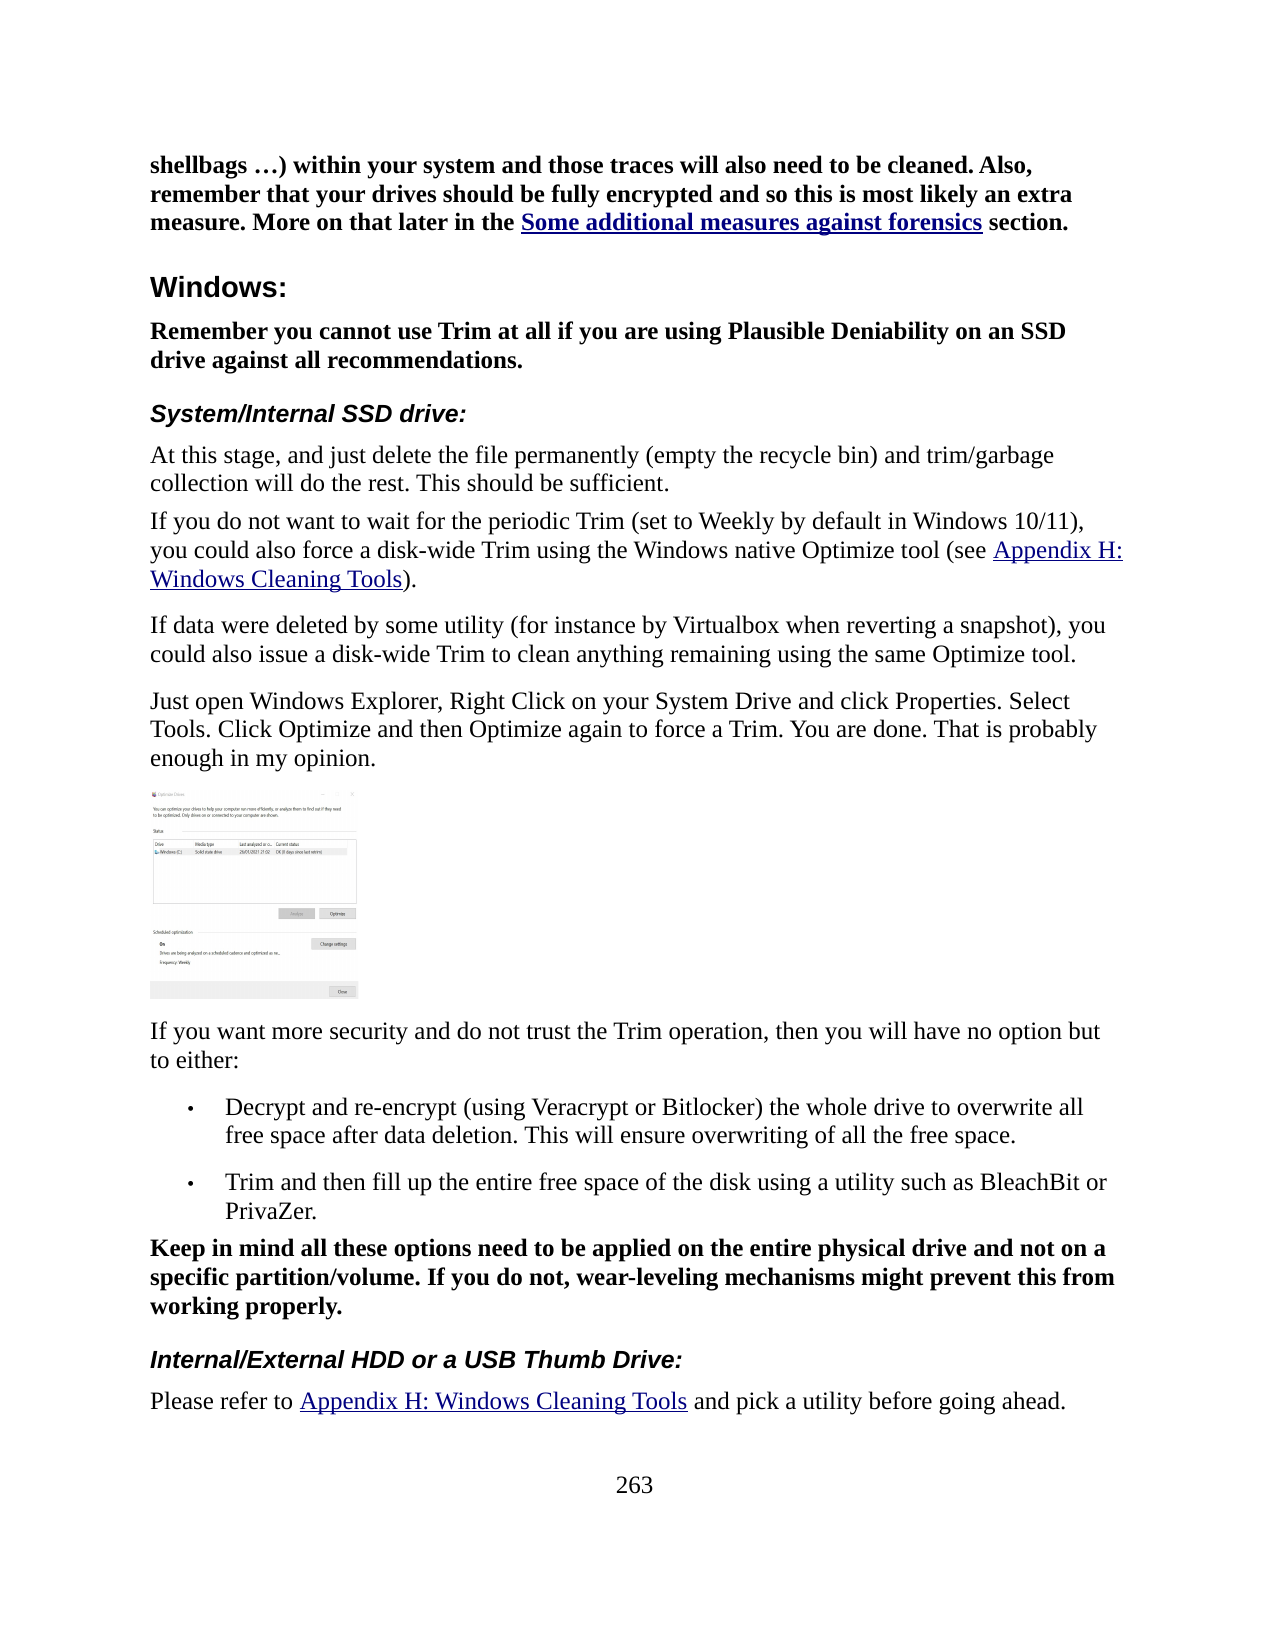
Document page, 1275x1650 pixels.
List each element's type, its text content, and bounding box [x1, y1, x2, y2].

text shellbags …) within your system and those traces will also need to be cleaned. Also, remember that your drives should be fully encrypted and so this is most likely an extra measure. More on that later in the Some additional measures against forensics section. [150, 150, 1125, 236]
text If data were deleted by some utility (for instance by Virtualbox when reverting a snapshot), you could also issue a disk-wide Trim to clean anything remaining using the same Optimize tool. [150, 610, 1125, 668]
text Keep in mind all these options need to be applied on the entire physical drive and not on a specific partition/volume. If you do not, wear-leveling mechanisms might prevent this from working properly. [150, 1233, 1125, 1320]
list Trim and then fill up the entire free space of the disk using a utility such as BleachBit or PrivaZer. [187, 1167, 1125, 1224]
picture [150, 790, 359, 999]
subtitle System/Internal SSD drive: [150, 399, 1125, 427]
text Just open Windows Explorer, Right Click on your System Drive and click Properties. Select Tools. Click Optimize and then Optimize again to force a Trim. You are done. That is probably enough in my opinion. [150, 686, 1125, 772]
text If you do not want to wait for the periodic Trim (set to Weekly by default in Windows 10/11), you could also force a disk-wide Trim using the Windows native Optimize tool (see Appendix H: Windows Cleaning Tools). [150, 506, 1125, 592]
text If you want more security and do not trust the Trim operation, then you will have no option but to either: [150, 1016, 1125, 1074]
list Decrypt and re-encrypt (using Veracrypt or Bitlocker) the whole drive to overwrite all free space after data deletion. This will ensure overwriting of all the free space. [187, 1092, 1125, 1149]
subtitle Windows: [150, 270, 1125, 304]
text Please refer to Appendix H: Windows Cleaning Tools and pick a utility before going ahead. [150, 1386, 1125, 1414]
text At this stage, and just delete the file permanently (empty the recycle bin) and trim/garbage collection will do the rest. This should be sufficient. [150, 440, 1125, 497]
text Remember you cannot use Trim at all if you are using Plausible Deniability on an SSD drive against all recommendations. [150, 316, 1125, 374]
subtitle Internal/External HDD or a USB Thumb Drive: [150, 1345, 1125, 1373]
